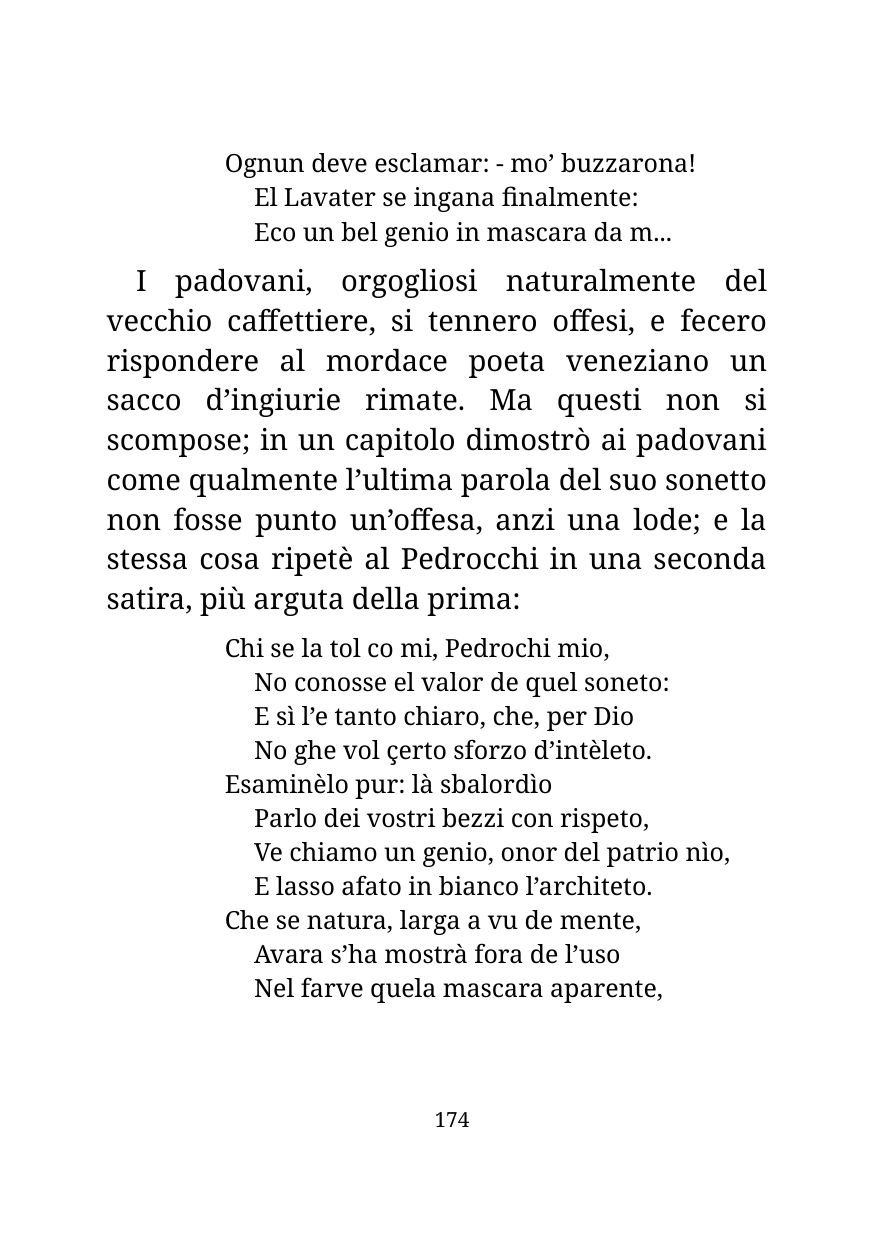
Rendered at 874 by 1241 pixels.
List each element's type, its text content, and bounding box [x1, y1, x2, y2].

text Che se natura, larga a vu de mente, Avara s’ha mostrà fora de l’uso Nel farve quela mascara aparente, [224, 903, 768, 1005]
text Chi se la tol co mi, Pedrochi mio, No conosse el valor de quel soneto: E sì l’e tanto chiaro, che, per Dio No ghe vol çerto sforzo d’intèleto. [224, 630, 768, 766]
text Ognun deve esclamar: - mo’ buzzarona! El Lavater se ingana finalmente: Eco un bel genio in mascara da m... [224, 146, 768, 248]
text Esaminèlo pur: là sbalordìo Parlo dei vostri bezzi con rispeto, Ve chiamo un genio, onor del patrio nìo, E lasso afato in bianco l’architeto. [224, 766, 768, 903]
text I padovani, orgogliosi naturalmente del vecchio caffettiere, si tennero offesi, e fecero rispondere al mordace poeta veneziano un sacco d’ingiurie rimate. Ma questi non si scompose; in un capitolo dimostrò ai padovani come qualmente l’ultima parola del suo sonetto non fosse punto un’offesa, anzi una lode; e la stessa cosa ripetè al Pedrocchi in una seconda satira, più arguta della prima: [106, 261, 768, 618]
